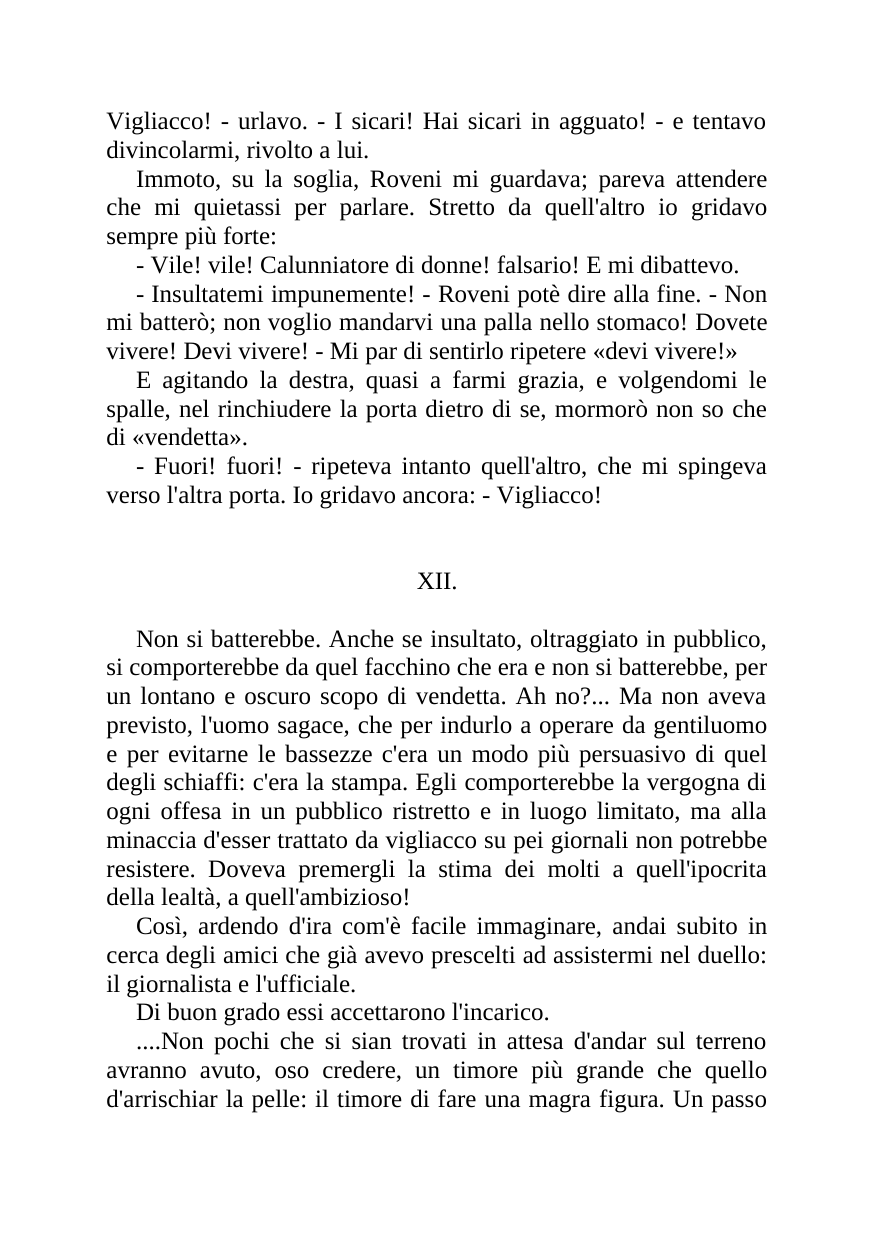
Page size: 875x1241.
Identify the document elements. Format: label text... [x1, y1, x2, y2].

text Non si batterebbe. Anche se insultato, oltraggiato in pubblico, si comporterebbe da quel facchino che era e non si batterebbe, per un lontano e oscuro scopo di vendetta. Ah no?... Ma non aveva previsto, l'uomo sagace, che per indurlo a operare da gentiluomo e per evitarne le bassezze c'era un modo più persuasivo di quel degli schiaffi: c'era la stampa. Egli comporterebbe la vergogna di ogni offesa in un pubblico ristretto e in luogo limitato, ma alla minaccia d'esser trattato da vigliacco su pei giornali non potrebbe resistere. Doveva premergli la stima dei molti a quell'ipocrita della lealtà, a quell'ambizioso! [106, 624, 768, 911]
text Così, ardendo d'ira com'è facile immaginare, andai subito in cerca degli amici che già avevo prescelti ad assistermi nel duello: il giornalista e l'ufficiale. [106, 911, 768, 997]
text Immoto, su la soglia, Roveni mi guardava; pareva attendere che mi quietassi per parlare. Stretto da quell'altro io gridavo sempre più forte: [106, 164, 768, 250]
text - Fuori! fuori! - ripeteva intanto quell'altro, che mi spingeva verso l'altra porta. Io gridavo ancora: - Vigliacco! [106, 451, 768, 509]
text - Insultatemi impunemente! - Roveni potè dire alla fine. - Non mi batterò; non voglio mandarvi una palla nello stomaco! Dovete vivere! Devi vivere! - Mi par di sentirlo ripetere «devi vivere!» [106, 279, 768, 365]
text - Vigliacco! - urlavo. - I sicari! Hai sicari in agguato! - e tentavo divincolarmi, rivolto a lui. [106, 106, 768, 164]
text XII. [106, 566, 768, 595]
text E agitando la destra, quasi a farmi grazia, e volgendomi le spalle, nel rinchiudere la porta dietro di se, mormorò non so che di «vendetta». [106, 365, 768, 451]
text Di buon grado essi accettarono l'incarico. [106, 997, 768, 1026]
text - Vile! vile! Calunniatore di donne! falsario! E mi dibattevo. [106, 250, 768, 279]
text ....Non pochi che si sian trovati in attesa d'andar sul terreno avranno avuto, oso credere, un timore più grande che quello d'arrischiar la pelle: il timore di fare una magra figura. Un passo [106, 1026, 768, 1112]
